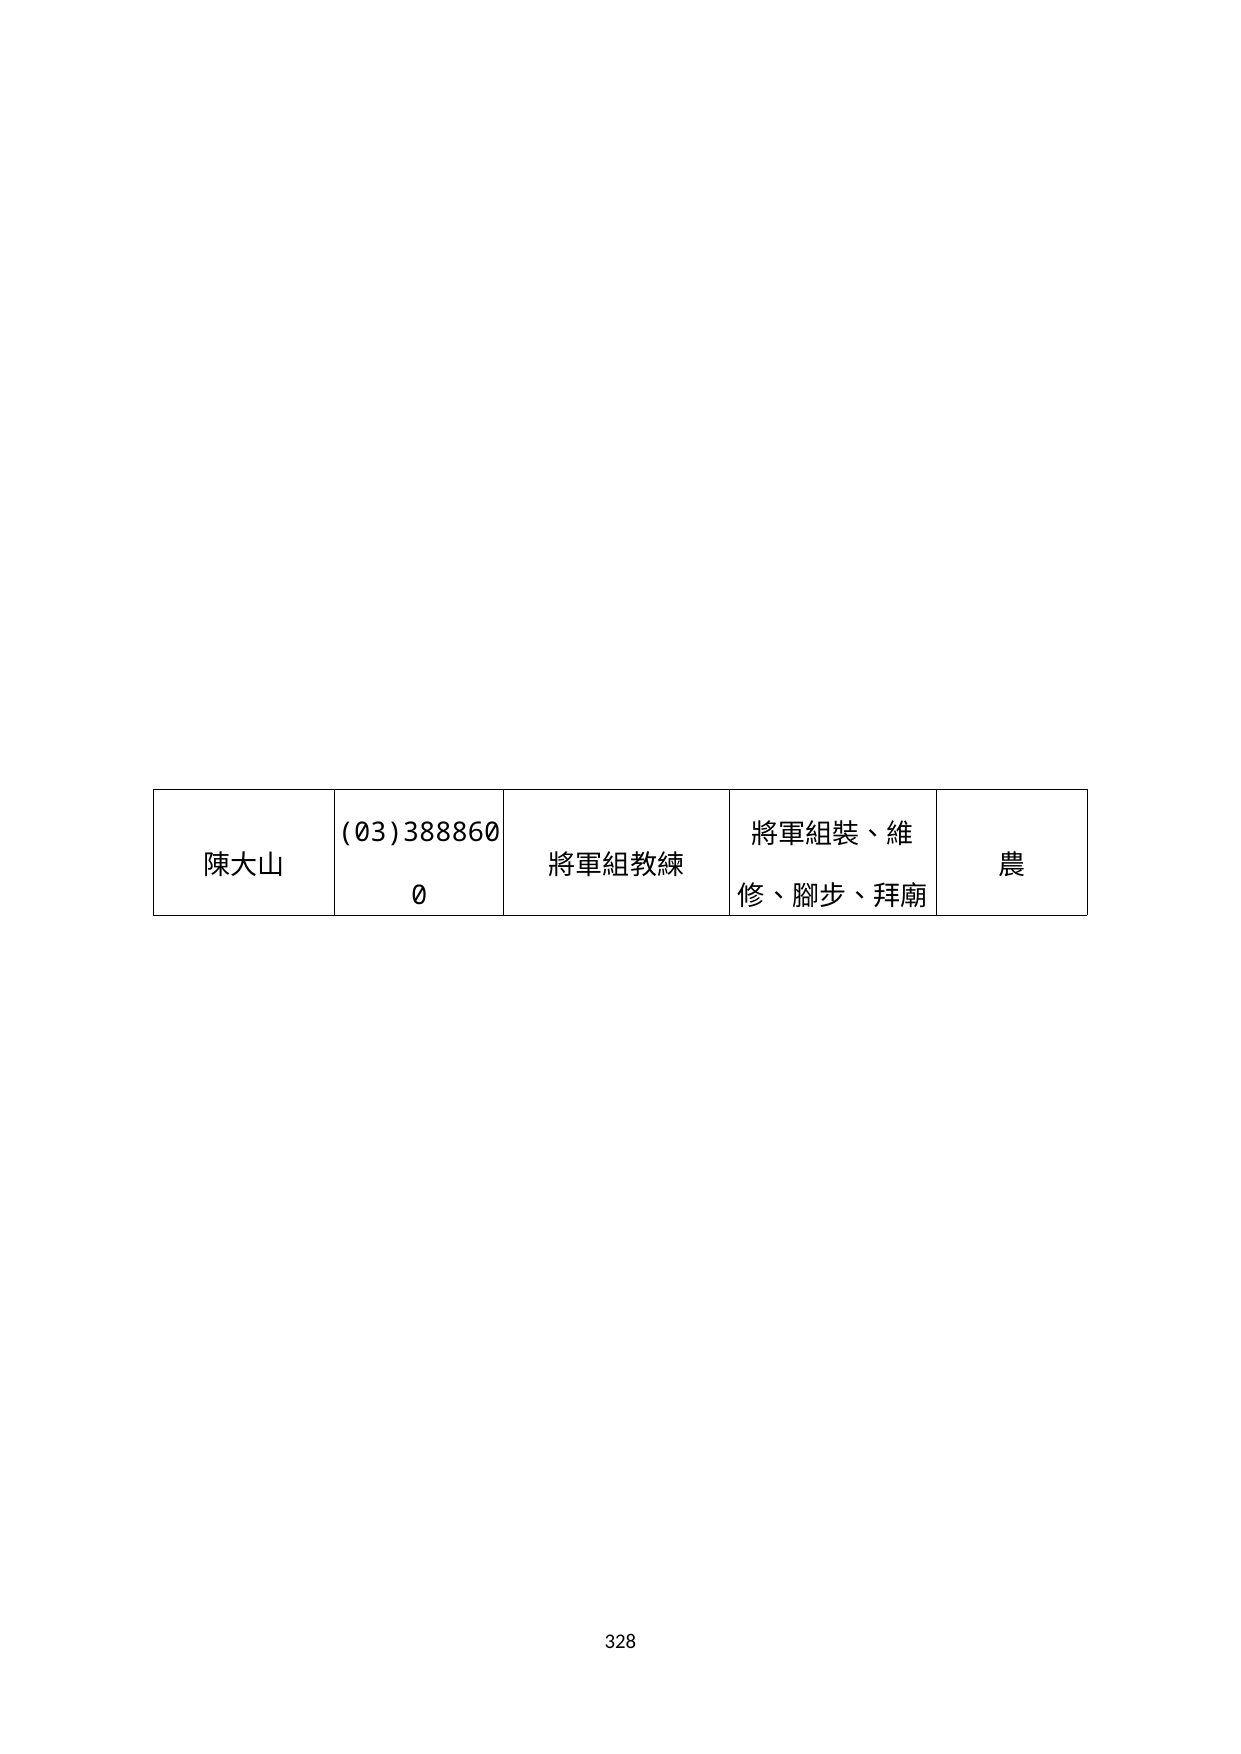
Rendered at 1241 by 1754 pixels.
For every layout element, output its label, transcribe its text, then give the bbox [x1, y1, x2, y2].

table_cell 將軍組裝、維修、腳步、拜廟 [730, 790, 936, 914]
table_cell 農 [937, 790, 1087, 914]
table_cell (03)3888600 [335, 790, 503, 914]
table_cell 陳大山 [154, 790, 334, 914]
table_cell 將軍組教練 [504, 790, 729, 914]
